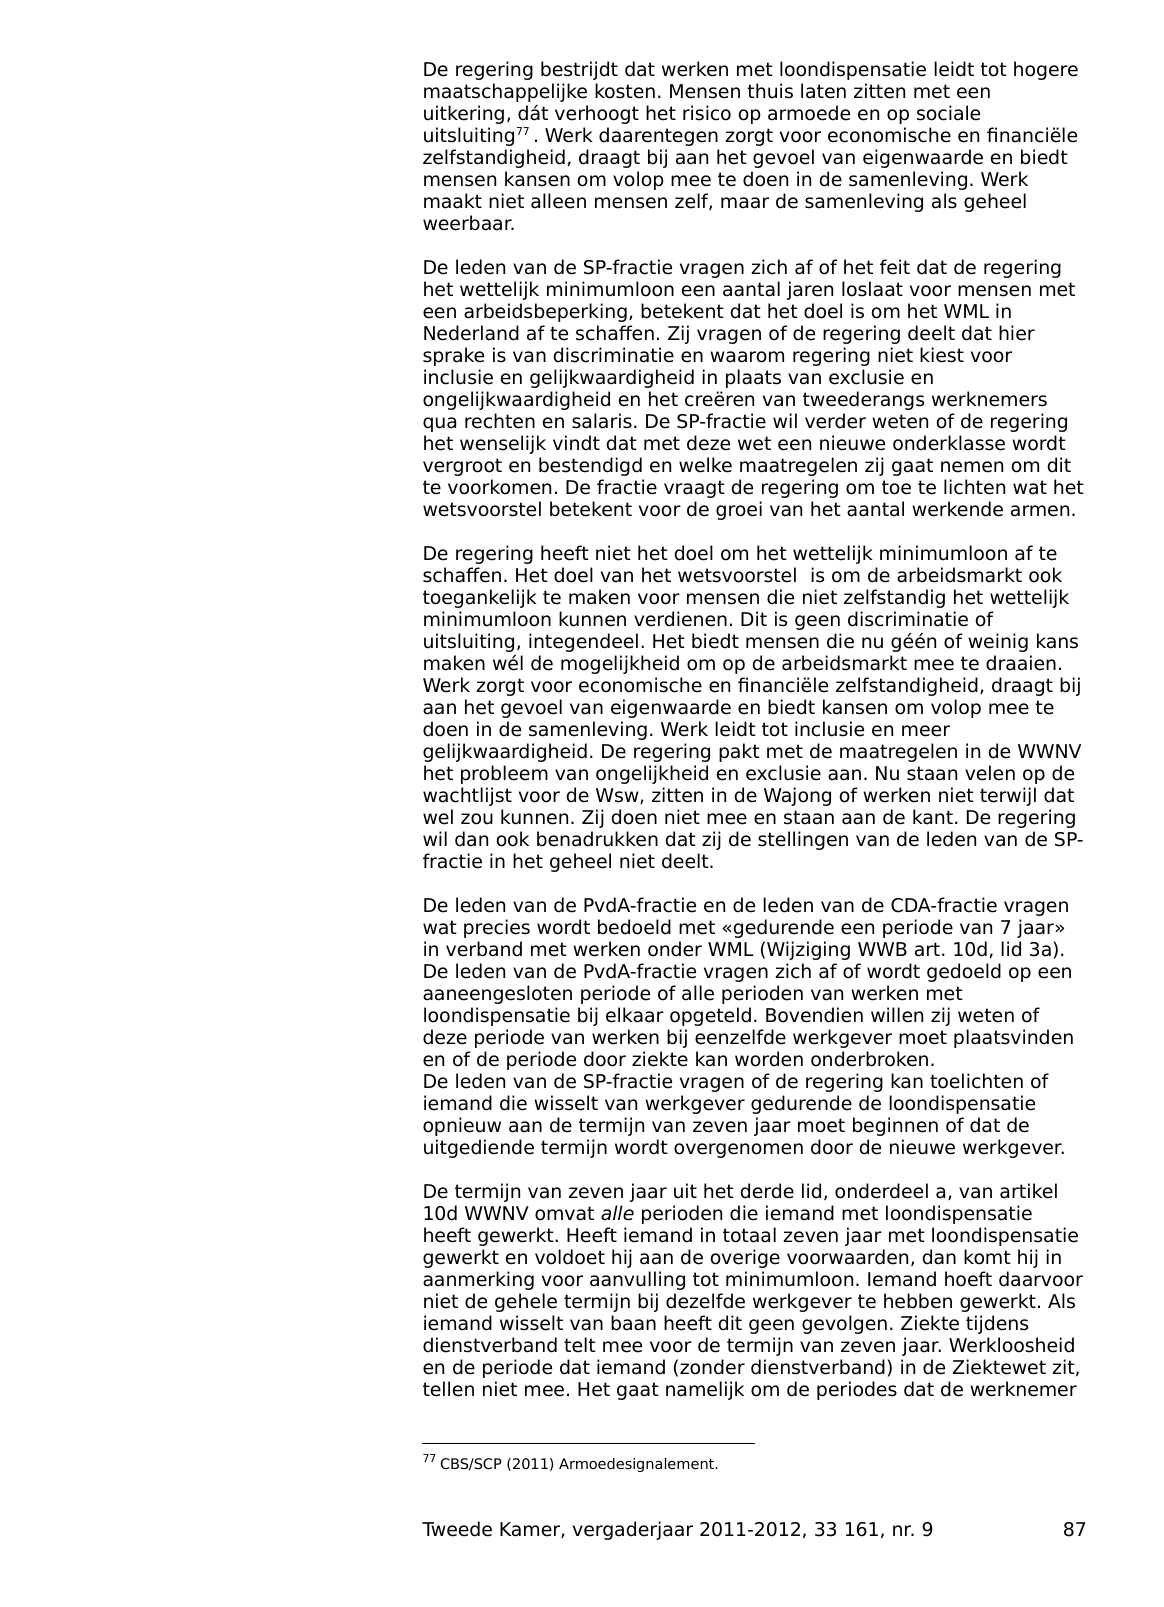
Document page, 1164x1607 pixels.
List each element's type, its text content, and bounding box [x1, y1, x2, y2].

text De leden van de SP-fractie vragen of de regering kan toelichten of iemand die wisselt van werkgever gedurende de loondispensatie opnieuw aan de termijn van zeven jaar moet beginnen of dat de uitgediende termijn wordt overgenomen door de nieuwe werkgever. [422, 1071, 1087, 1159]
text De leden van de PvdA-fractie en de leden van de CDA-fractie vragen wat precies wordt bedoeld met «gedurende een periode van 7 jaar» in verband met werken onder WML (Wijziging WWB art. 10d, lid 3a). De leden van de PvdA-fractie vragen zich af of wordt gedoeld op een aaneengesloten periode of alle perioden van werken met loondispensatie bij elkaar opgeteld. Bovendien willen zij weten of deze periode van werken bij eenzelfde werkgever moet plaatsvinden en of de periode door ziekte kan worden onderbroken. [422, 895, 1087, 1071]
text CBS/SCP (2011) Armoedesignalement. [422, 1452, 1087, 1474]
text De termijn van zeven jaar uit het derde lid, onderdeel a, van artikel 10d WWNV omvat alle perioden die iemand met loondispensatie heeft gewerkt. Heeft iemand in totaal zeven jaar met loondispensatie gewerkt en voldoet hij aan de overige voorwaarden, dan komt hij in aanmerking voor aanvulling tot minimumloon. Iemand hoeft daarvoor niet de gehele termijn bij dezelfde werkgever te hebben gewerkt. Als iemand wisselt van baan heeft dit geen gevolgen. Ziekte tijdens dienstverband telt mee voor de termijn van zeven jaar. Werkloosheid en de periode dat iemand (zonder dienstverband) in de Ziektewet zit, tellen niet mee. Het gaat namelijk om de periodes dat de werknemer [422, 1181, 1087, 1401]
text De leden van de SP-fractie vragen zich af of het feit dat de regering het wettelijk minimumloon een aantal jaren loslaat voor mensen met een arbeidsbeperking, betekent dat het doel is om het WML in Nederland af te schaffen. Zij vragen of de regering deelt dat hier sprake is van discriminatie en waarom regering niet kiest voor inclusie en gelijkwaardigheid in plaats van exclusie en ongelijkwaardigheid en het creëren van tweederangs werknemers qua rechten en salaris. De SP-fractie wil verder weten of de regering het wenselijk vindt dat met deze wet een nieuwe onderklasse wordt vergroot en bestendigd en welke maatregelen zij gaat nemen om dit te voorkomen. De fractie vraagt de regering om toe te lichten wat het wetsvoorstel betekent voor de groei van het aantal werkende armen. [422, 257, 1087, 521]
text De regering heeft niet het doel om het wettelijk minimumloon af te schaffen. Het doel van het wetsvoorstel is om de arbeidsmarkt ook toegankelijk te maken voor mensen die niet zelfstandig het wettelijk minimumloon kunnen verdienen. Dit is geen discriminatie of uitsluiting, integendeel. Het biedt mensen die nu géén of weinig kans maken wél de mogelijkheid om op de arbeidsmarkt mee te draaien. Werk zorgt voor economische en financiële zelfstandigheid, draagt bij aan het gevoel van eigenwaarde en biedt kansen om volop mee te doen in de samenleving. Werk leidt tot inclusie en meer gelijkwaardigheid. De regering pakt met de maatregelen in de WWNV het probleem van ongelijkheid en exclusie aan. Nu staan velen op de wachtlijst voor de Wsw, zitten in de Wajong of werken niet terwijl dat wel zou kunnen. Zij doen niet mee en staan aan de kant. De regering wil dan ook benadrukken dat zij de stellingen van de leden van de SP-fractie in het geheel niet deelt. [422, 543, 1087, 873]
text De regering bestrijdt dat werken met loondispensatie leidt tot hogere maatschappelijke kosten. Mensen thuis laten zitten met een uitkering, dát verhoogt het risico op armoede en op sociale uitsluiting. Werk daarentegen zorgt voor economische en financiële zelfstandigheid, draagt bij aan het gevoel van eigenwaarde en biedt mensen kansen om volop mee te doen in de samenleving. Werk maakt niet alleen mensen zelf, maar de samenleving als geheel weerbaar. [422, 59, 1087, 235]
